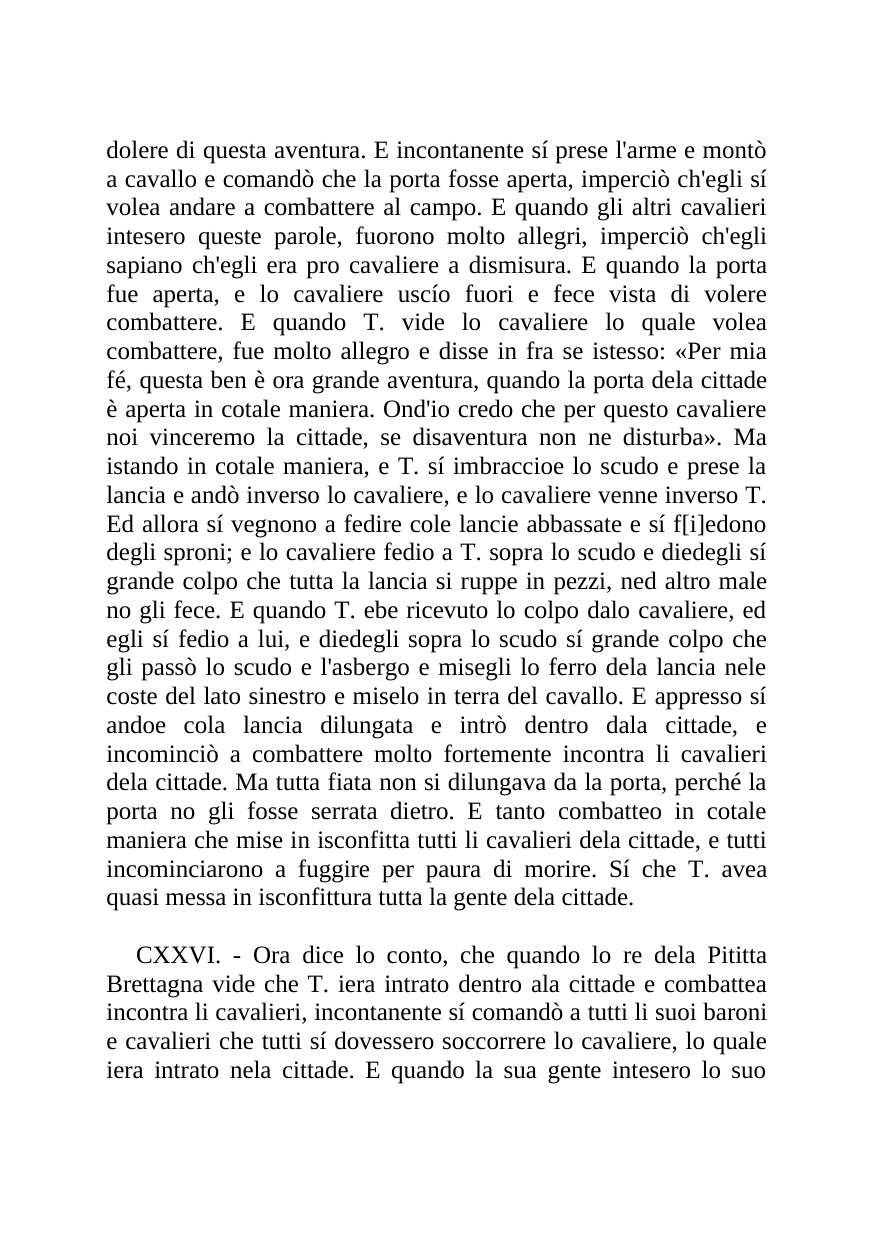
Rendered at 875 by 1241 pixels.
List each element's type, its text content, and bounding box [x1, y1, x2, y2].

text CXXVI. - Ora dice lo conto, che quando lo re dela Pititta Brettagna vide che T. iera intrato dentro ala cittade e combattea incontra li cavalieri, incontanente sí comandò a tutti li suoi baroni e cavalieri che tutti sí dovessero soccorrere lo cavaliere, lo quale iera intrato nela cittade. E quando la sua gente intesero lo suo [106, 940, 768, 1084]
text dolere di questa aventura. E incontanente sí prese l'arme e montò a cavallo e comandò che la porta fosse aperta, imperciò ch'egli sí volea andare a combattere al campo. E quando gli altri cavalieri intesero queste parole, fuorono molto allegri, imperciò ch'egli sapiano ch'egli era pro cavaliere a dismisura. E quando la porta fue aperta, e lo cavaliere uscío fuori e fece vista di volere combattere. E quando T. vide lo cavaliere lo quale volea combattere, fue molto allegro e disse in fra se istesso: «Per mia fé, questa ben è ora grande aventura, quando la porta dela cittade è aperta in cotale maniera. Ond'io credo che per questo cavaliere noi vinceremo la cittade, se disaventura non ne disturba». Ma istando in cotale maniera, e T. sí imbraccioe lo scudo e prese la lancia e andò inverso lo cavaliere, e lo cavaliere venne inverso T. Ed allora sí vegnono a fedire cole lancie abbassate e sí f[i]edono degli sproni; e lo cavaliere fedio a T. sopra lo scudo e diedegli sí grande colpo che tutta la lancia si ruppe in pezzi, ned altro male no gli fece. E quando T. ebe ricevuto lo colpo dalo cavaliere, ed egli sí fedio a lui, e diedegli sopra lo scudo sí grande colpo che gli passò lo scudo e l'asbergo e misegli lo ferro dela lancia nele coste del lato sinestro e miselo in terra del cavallo. E appresso sí andoe cola lancia dilungata e intrò dentro dala cittade, e incominciò a combattere molto fortemente incontra li cavalieri dela cittade. Ma tutta fiata non si dilungava da la porta, perché la porta no gli fosse serrata dietro. E tanto combatteo in cotale maniera che mise in isconfitta tutti li cavalieri dela cittade, e tutti incominciarono a fuggire per paura di morire. Sí che T. avea quasi messa in isconfittura tutta la gente dela cittade. [106, 135, 768, 911]
